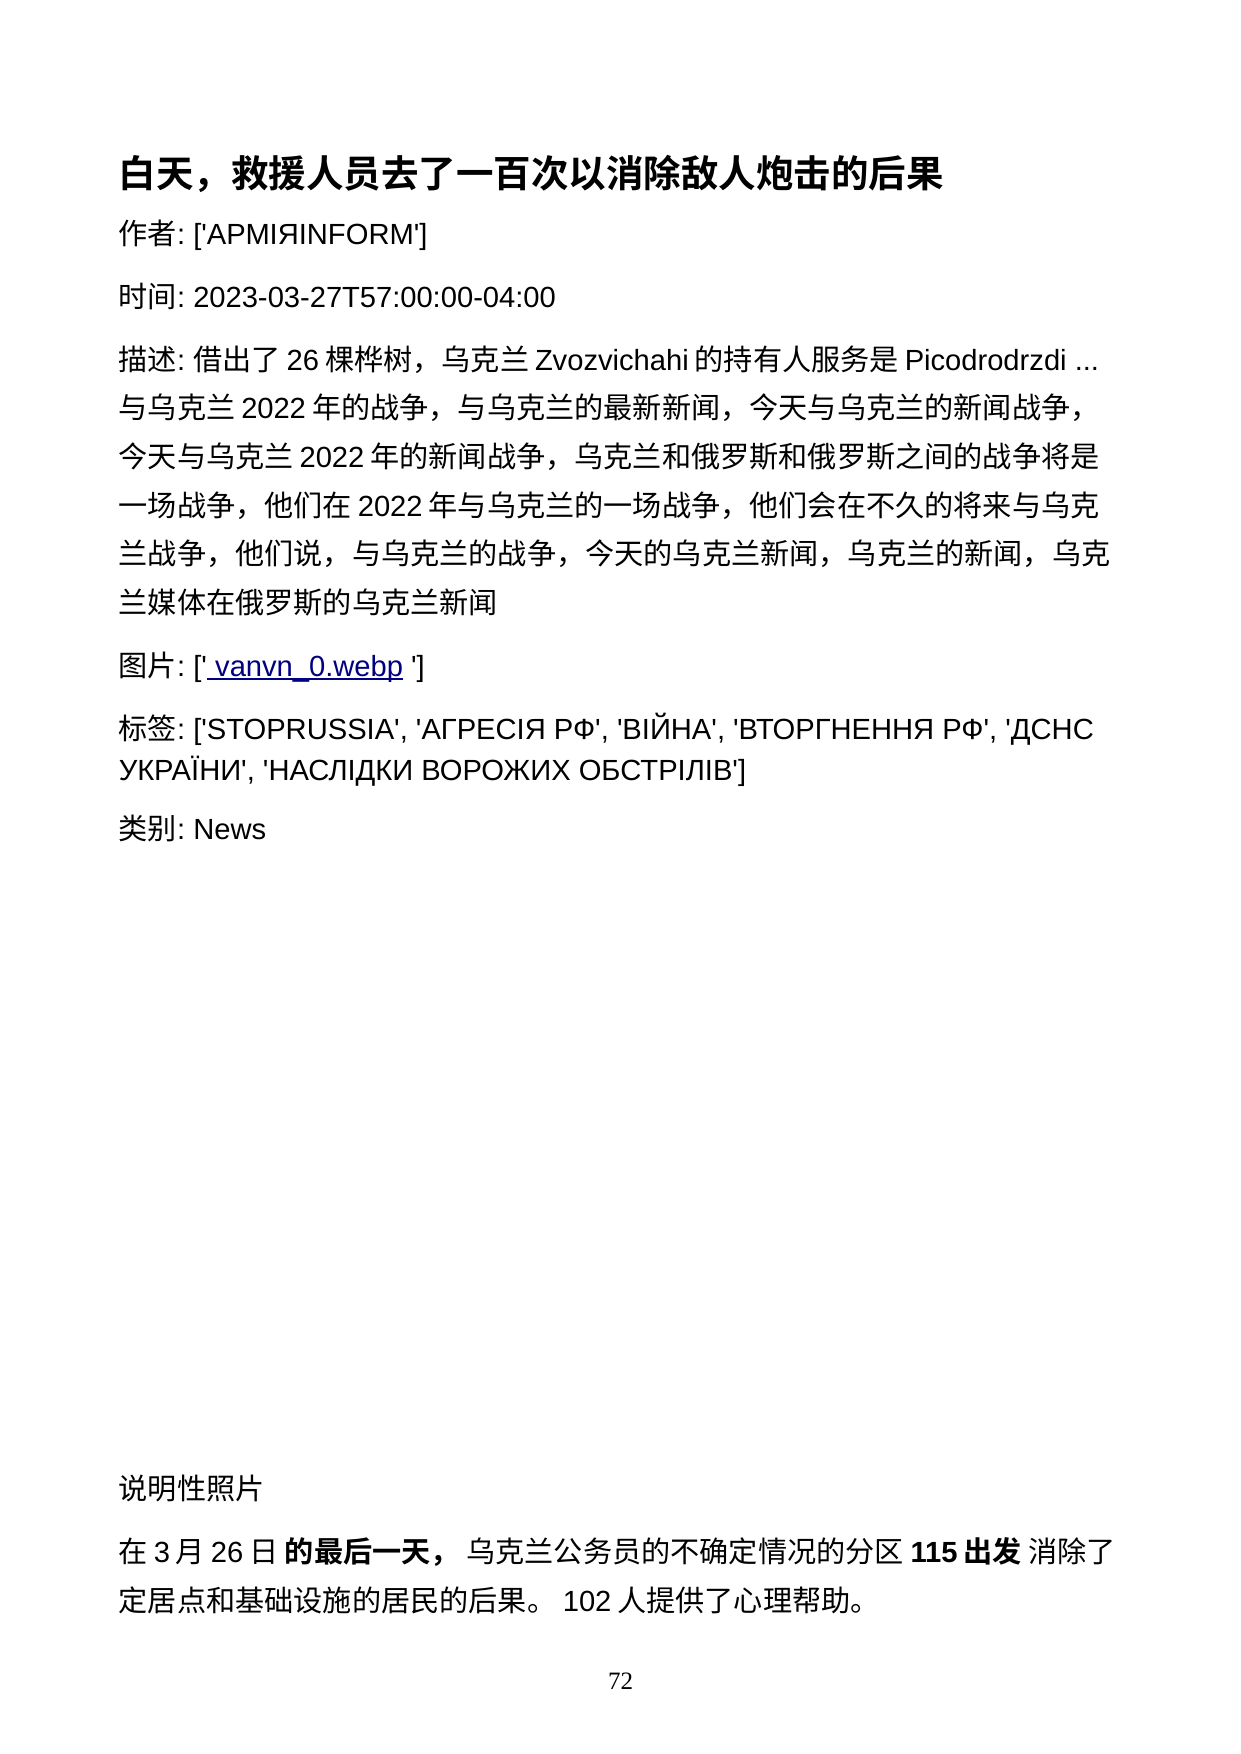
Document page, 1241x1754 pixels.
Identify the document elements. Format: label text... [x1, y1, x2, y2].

text 描述: 借出了26棵桦树，乌克兰Zvozvichahi的持有人服务是Picodrodrzdi ...与乌克兰2022年的战争，与乌克兰的最新新闻，今天与乌克兰的新闻战争，今天与乌克兰2022年的新闻战争，乌克兰和俄罗斯和俄罗斯之间的战争将是一场战争，他们在2022年与乌克兰的一场战争，他们会在不久的将来与乌克兰战争，他们说，与乌克兰的战争，今天的乌克兰新闻，乌克兰的新闻，乌克兰媒体在俄罗斯的乌克兰新闻 [118, 337, 1122, 622]
text 标签: ['STOPRUSSIA', 'АГРЕСІЯ РФ', 'ВІЙНА', 'ВТОРГНЕННЯ РФ', 'ДСНС УКРАЇНИ', 'НАСЛІДКИ ВОРОЖИХ ОБСТРІЛІВ'] [118, 706, 1122, 786]
text 图片: [' vanvn_0.webp '] [118, 642, 1122, 685]
text 作者: ['АРМІЯINFORM'] [118, 210, 1122, 253]
text 时间: 2023-03-27T57:00:00-04:00 [118, 273, 1122, 316]
text 类别: News [118, 806, 1122, 848]
text 在3月26日 的最后一天， 乌克兰公务员的不确定情况的分区 115出发 消除了定居点和基础设施的居民的后果。 102人提供了心理帮助。 [118, 1529, 1122, 1619]
text 说明性照片 [118, 869, 1122, 1508]
subtitle 白天，救援人员去了一百次以消除敌人炮击的后果 [118, 143, 1122, 198]
